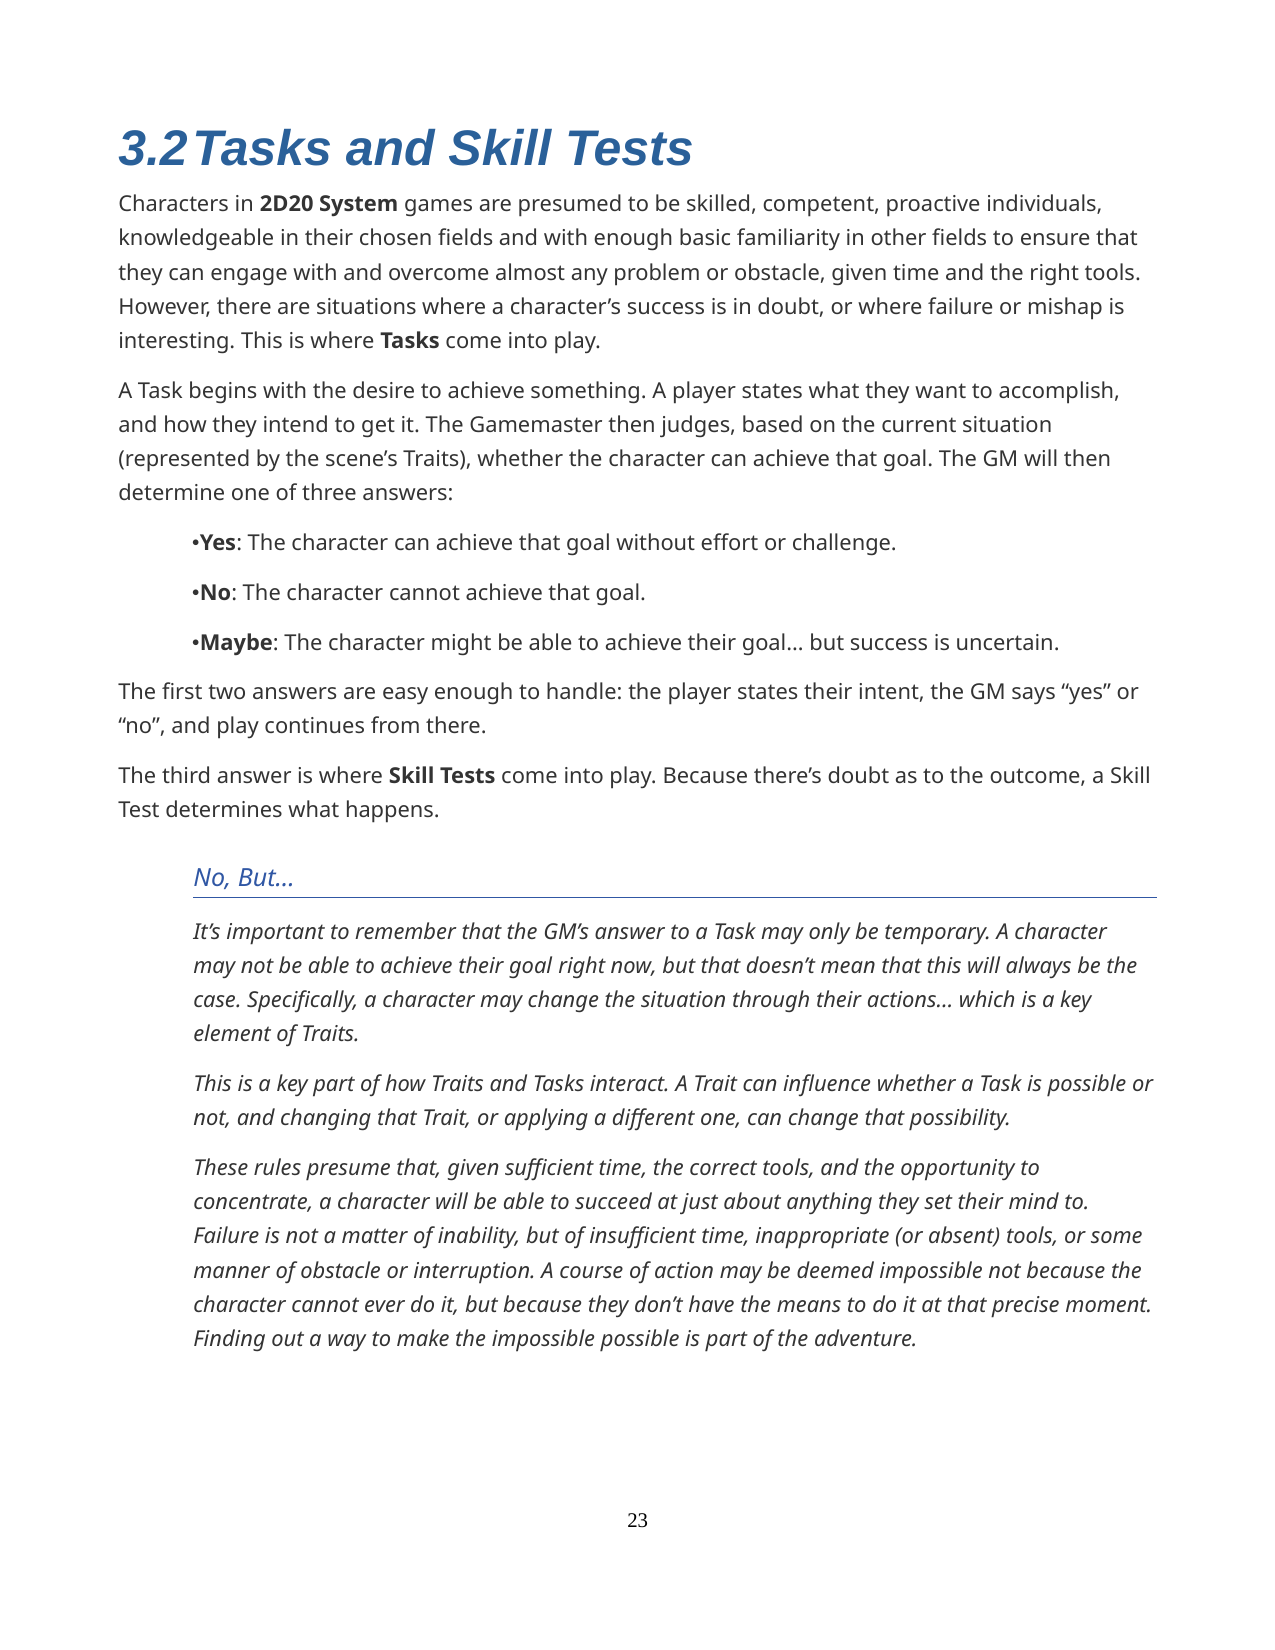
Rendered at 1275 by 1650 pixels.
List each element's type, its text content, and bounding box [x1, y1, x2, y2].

text Characters in 2D20 System games are presumed to be skilled, competent, proactive individuals, knowledgeable in their chosen fields and with enough basic familiarity in other fields to ensure that they can engage with and overcome almost any problem or obstacle, given time and the right tools. However, there are situations where a character’s success is in doubt, or where failure or mishap is interesting. This is where Tasks come into play. [118, 188, 1157, 354]
text A Task begins with the desire to achieve something. A player states what they want to accomplish, and how they intend to get it. The Gamemaster then judges, based on the current situation (represented by the scene’s Traits), whether the character can achieve that goal. The GM will then determine one of three answers: [118, 374, 1157, 507]
text It’s important to remember that the GM’s answer to a Task may only be temporary. A character may not be able to achieve their goal right now, but that doesn’t mean that this will always be the case. Specifically, a character may change the situation through their actions… which is a key element of Traits. [193, 916, 1157, 1048]
text This is a key part of how Traits and Tasks interact. A Trait can influence whether a Task is possible or not, and changing that Trait, or applying a different one, can change that possibility. [193, 1068, 1157, 1132]
text The first two answers are easy enough to handle: the player states their intent, the GM says “yes” or “no”, and play continues from there. [118, 676, 1157, 740]
subtitle No, But… [193, 860, 1157, 897]
list Yes: The character can achieve that goal without effort or challenge. [118, 527, 1157, 557]
list Maybe: The character might be able to achieve their goal… but success is uncertain. [118, 626, 1157, 656]
text The third answer is where Skill Tests come into play. Because there’s doubt as to the outcome, a Skill Test determines what happens. [118, 760, 1157, 824]
text These rules presume that, given sufficient time, the correct tools, and the opportunity to concentrate, a character will be able to succeed at just about anything they set their mind to. Failure is not a matter of inability, but of insufficient time, inappropriate (or absent) tools, or some manner of obstacle or interruption. A course of action may be deemed impossible not because the character cannot ever do it, but because they don’t have the means to do it at that precise moment. Finding out a way to make the impossible possible is part of the adventure. [193, 1152, 1157, 1353]
list No: The character cannot achieve that goal. [118, 577, 1157, 606]
subtitle Tasks and Skill Tests [118, 118, 1157, 176]
